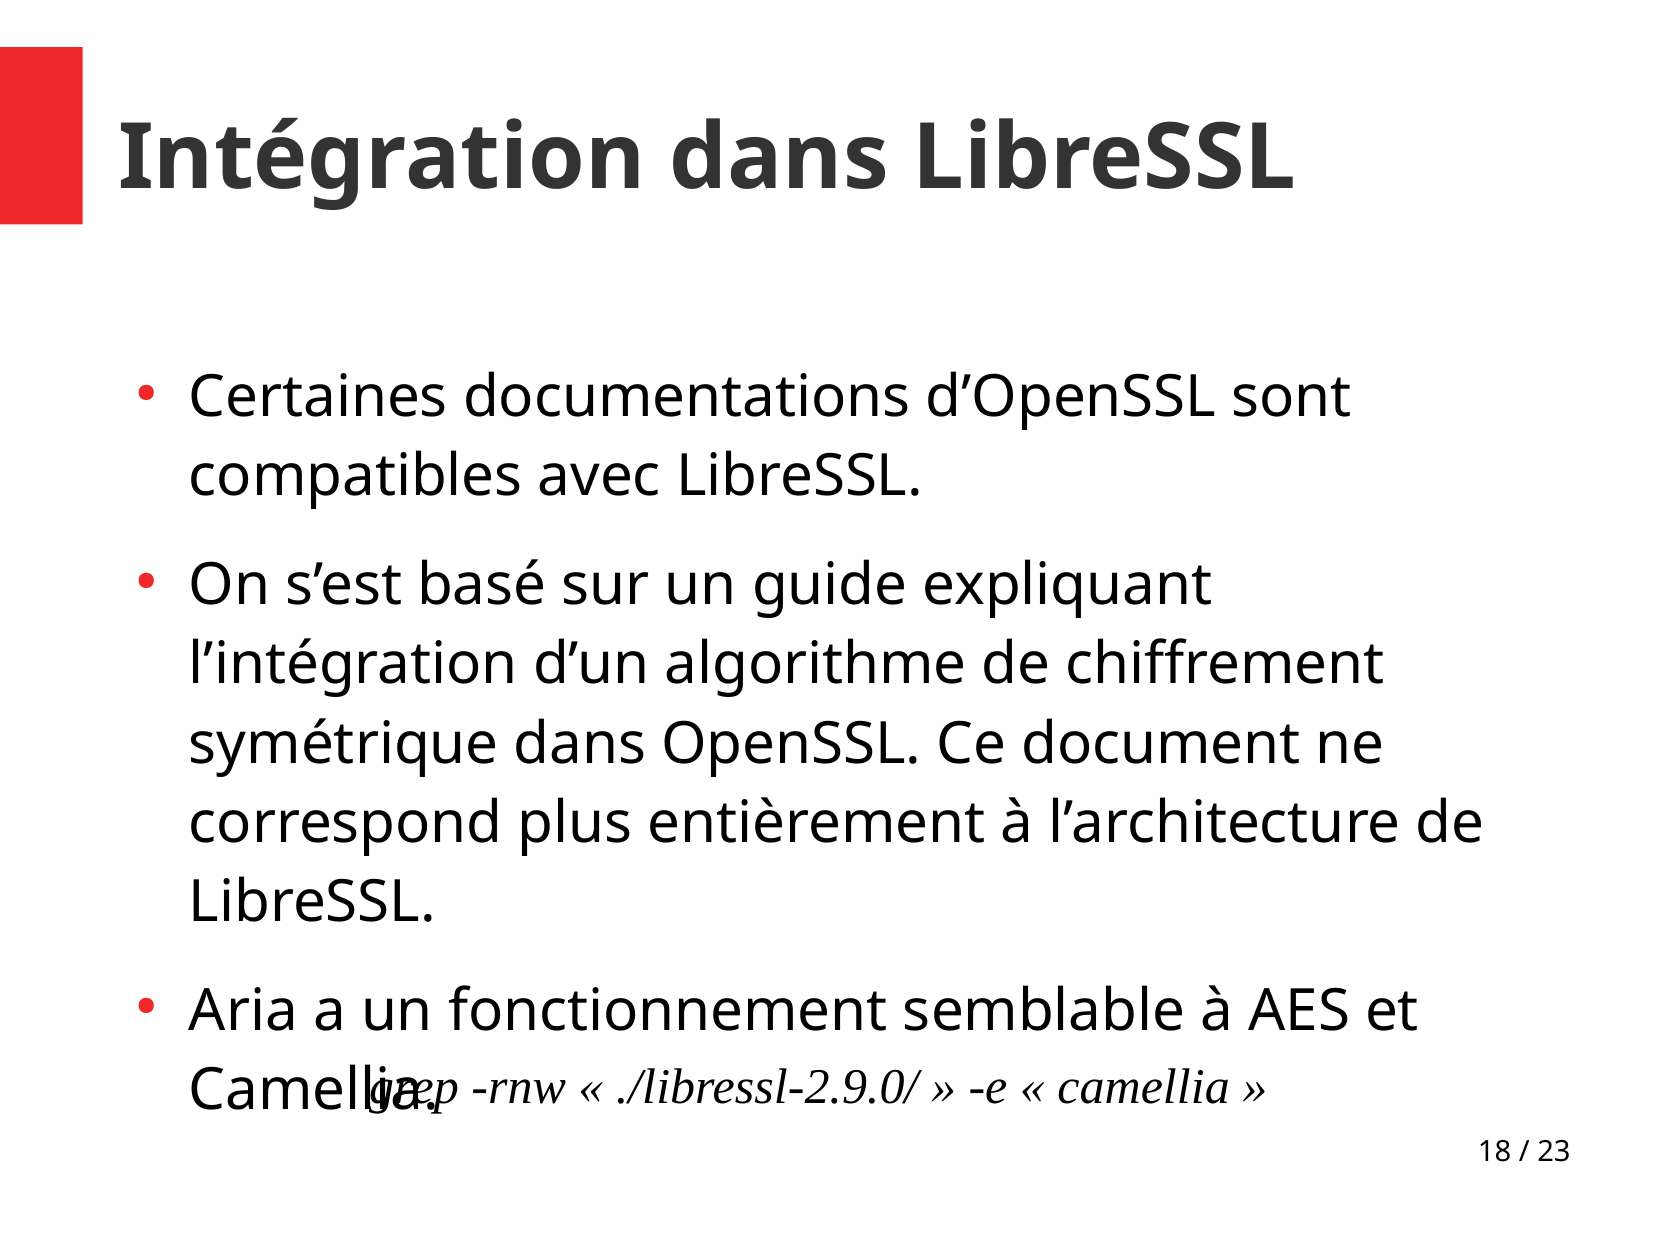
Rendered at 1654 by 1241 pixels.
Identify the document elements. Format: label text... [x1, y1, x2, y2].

text_box grep -rnw « ./libressl-2.9.0/ » -e « camellia » [354, 1051, 1300, 1146]
list Certaines documentations d’OpenSSL sont compatibles avec LibreSSL. On s’est basé sur un guide expliquant l’intégration d’un algorithme de chiffrement symétrique dans OpenSSL. Ce document ne correspond plus entièrement à l’architecture de LibreSSL. Aria a un fonctionnement semblable à AES et Camellia. [118, 354, 1536, 1074]
title Intégration dans LibreSSL [118, 49, 1571, 257]
